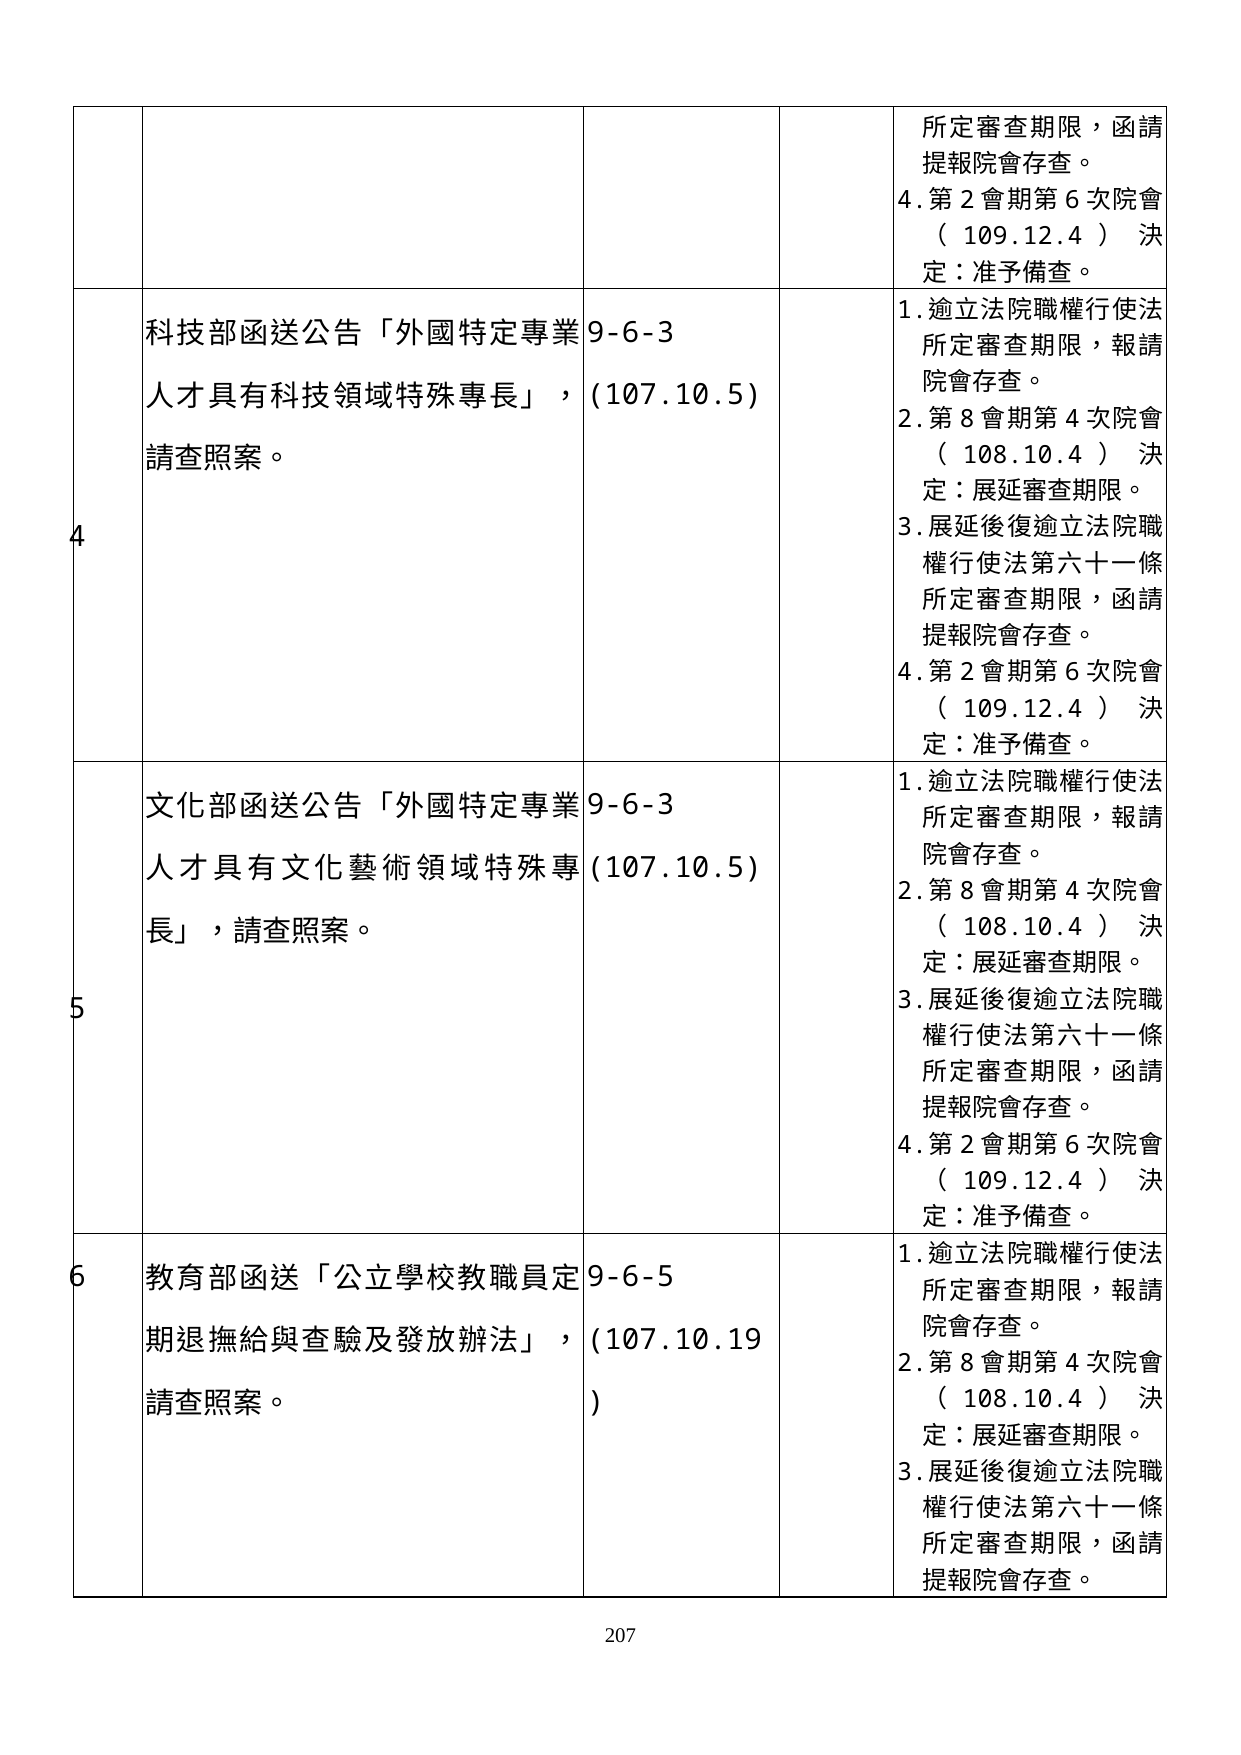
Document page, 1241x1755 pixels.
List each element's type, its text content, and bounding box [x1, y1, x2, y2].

table_cell [74, 1007, 80, 1016]
table_cell 1.逾立法院職權行使法所定審查期限，報請院會存查。 2.第8會期第4次院會（108.10.4）決定：展延審查期限。 3.展延後復逾立法院職權行使法第六十一條所定審查期限，函請提報院會存查。 4.第2會期第6次院會（109.12.4）決定：准予備查。 [894, 289, 1166, 761]
table_cell [143, 107, 583, 288]
table_cell [74, 107, 142, 288]
table_cell [74, 1275, 81, 1284]
table_cell [74, 1234, 142, 1596]
table_cell 1.逾立法院職權行使法所定審查期限，報請院會存查。 2.第8會期第4次院會（108.10.4）決定：展延審查期限。 3.展延後復逾立法院職權行使法第六十一條所定審查期限，函請提報院會存查。 [894, 1234, 1166, 1596]
table_cell [780, 1234, 893, 1596]
table_cell 科技部函送公告「外國特定專業人才具有科技領域特殊專長」，請查照案。 [143, 289, 583, 761]
table_cell 1.逾立法院職權行使法所定審查期限，報請院會存查。 2.第8會期第4次院會（108.10.4）決定：展延審查期限。 3.展延後復逾立法院職權行使法第六十一條所定審查期限，函請提報院會存查。 4.第2會期第6次院會（109.12.4）決定：准予備查。 [894, 762, 1166, 1233]
table_cell [780, 289, 893, 761]
table_cell 9-6-3 (107.10.5) [584, 762, 779, 1233]
table_cell 9-6-5 (107.10.19) [584, 1234, 779, 1596]
table_cell 教育部函送「公立學校教職員定期退撫給與查驗及發放辦法」，請查照案。 [143, 1234, 583, 1596]
table_cell 所定審查期限，函請提報院會存查。 4.第2會期第6次院會（109.12.4）決定：准予備查。 [894, 107, 1166, 288]
table_cell [780, 107, 893, 288]
table_cell 文化部函送公告「外國特定專業人才具有文化藝術領域特殊專長」，請查照案。 [143, 762, 583, 1233]
table_cell [780, 762, 893, 1233]
table_cell 9-6-3 (107.10.5) [584, 289, 779, 761]
table_cell [74, 528, 79, 539]
table_cell [584, 107, 779, 288]
table_cell [74, 289, 142, 761]
table_cell [74, 762, 142, 1233]
